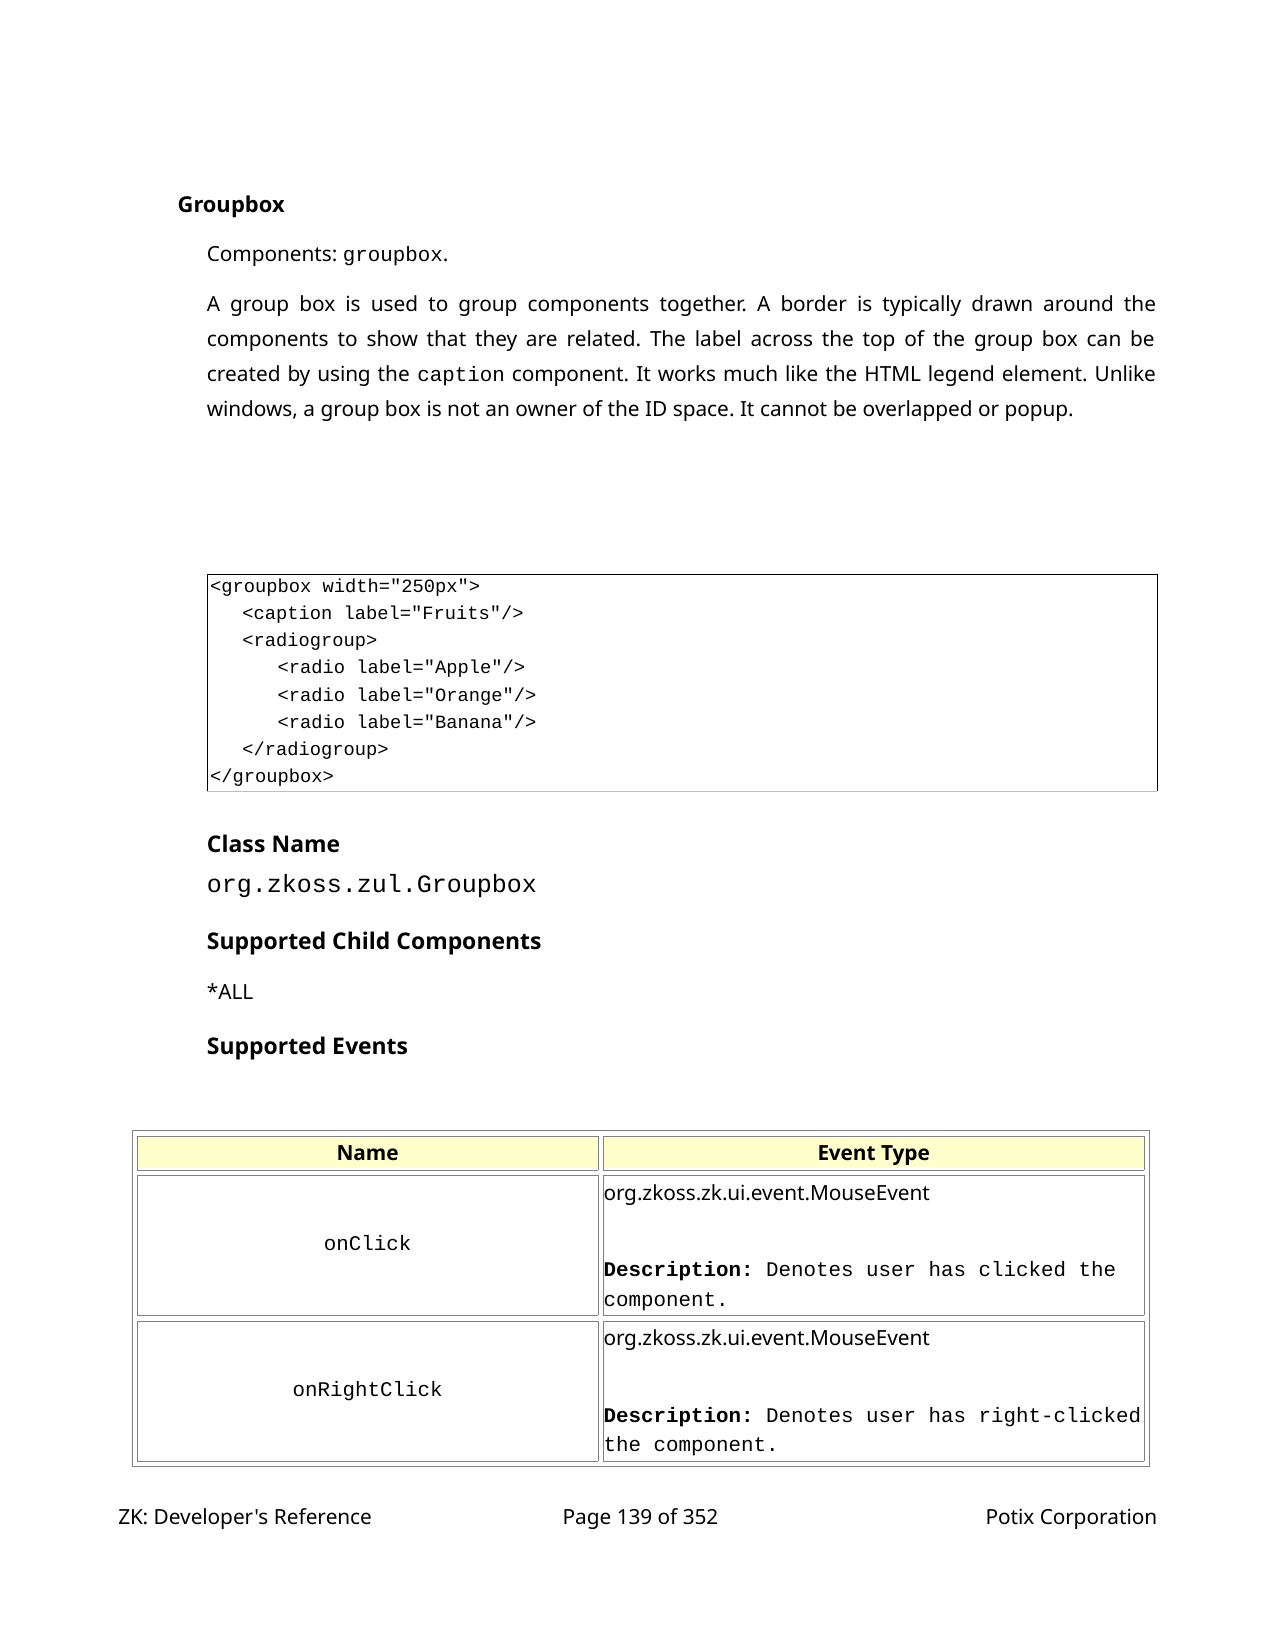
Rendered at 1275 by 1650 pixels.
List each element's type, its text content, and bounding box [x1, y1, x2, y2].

text org.zkoss.zul.Groupbox [207, 872, 1157, 900]
table_header Name [134, 1131, 600, 1169]
table_cell org.zkoss.zk.ui.event.MouseEvent Description: Denotes user has clicked the component. [600, 1170, 1147, 1315]
text *ALL [207, 977, 1157, 1005]
table_header Event Type [600, 1131, 1147, 1169]
text <radiogroup> [208, 628, 1157, 652]
text Components: groupbox. [207, 239, 1157, 268]
text <radio label="Banana"/> [208, 710, 1157, 734]
text </groupbox> [208, 764, 1157, 791]
text A group box is used to group components together. A border is typically drawn around the components to show that they are related. The label across the top of the group box can be created by using the caption component. It works much like the HTML legend element. Unlike windows, a group box is not an owner of the ID space. It cannot be overlapped or popup. [207, 289, 1157, 423]
text <caption label="Fruits"/> [208, 601, 1157, 625]
subtitle Class Name [207, 828, 1157, 859]
subtitle Groupbox [177, 189, 1157, 219]
text <radio label="Apple"/> [208, 655, 1157, 680]
text <groupbox width="250px"> [208, 575, 1157, 598]
text <radio label="Orange"/> [208, 683, 1157, 707]
table_cell onClick [134, 1170, 600, 1315]
table_cell org.zkoss.zk.ui.event.MouseEvent Description: Denotes user has right-clicked the component. [600, 1315, 1147, 1461]
subtitle Supported Events [207, 1030, 1157, 1061]
subtitle Supported Child Components [207, 925, 1157, 956]
text </radiogroup> [208, 737, 1157, 761]
table_cell onRightClick [134, 1315, 600, 1461]
